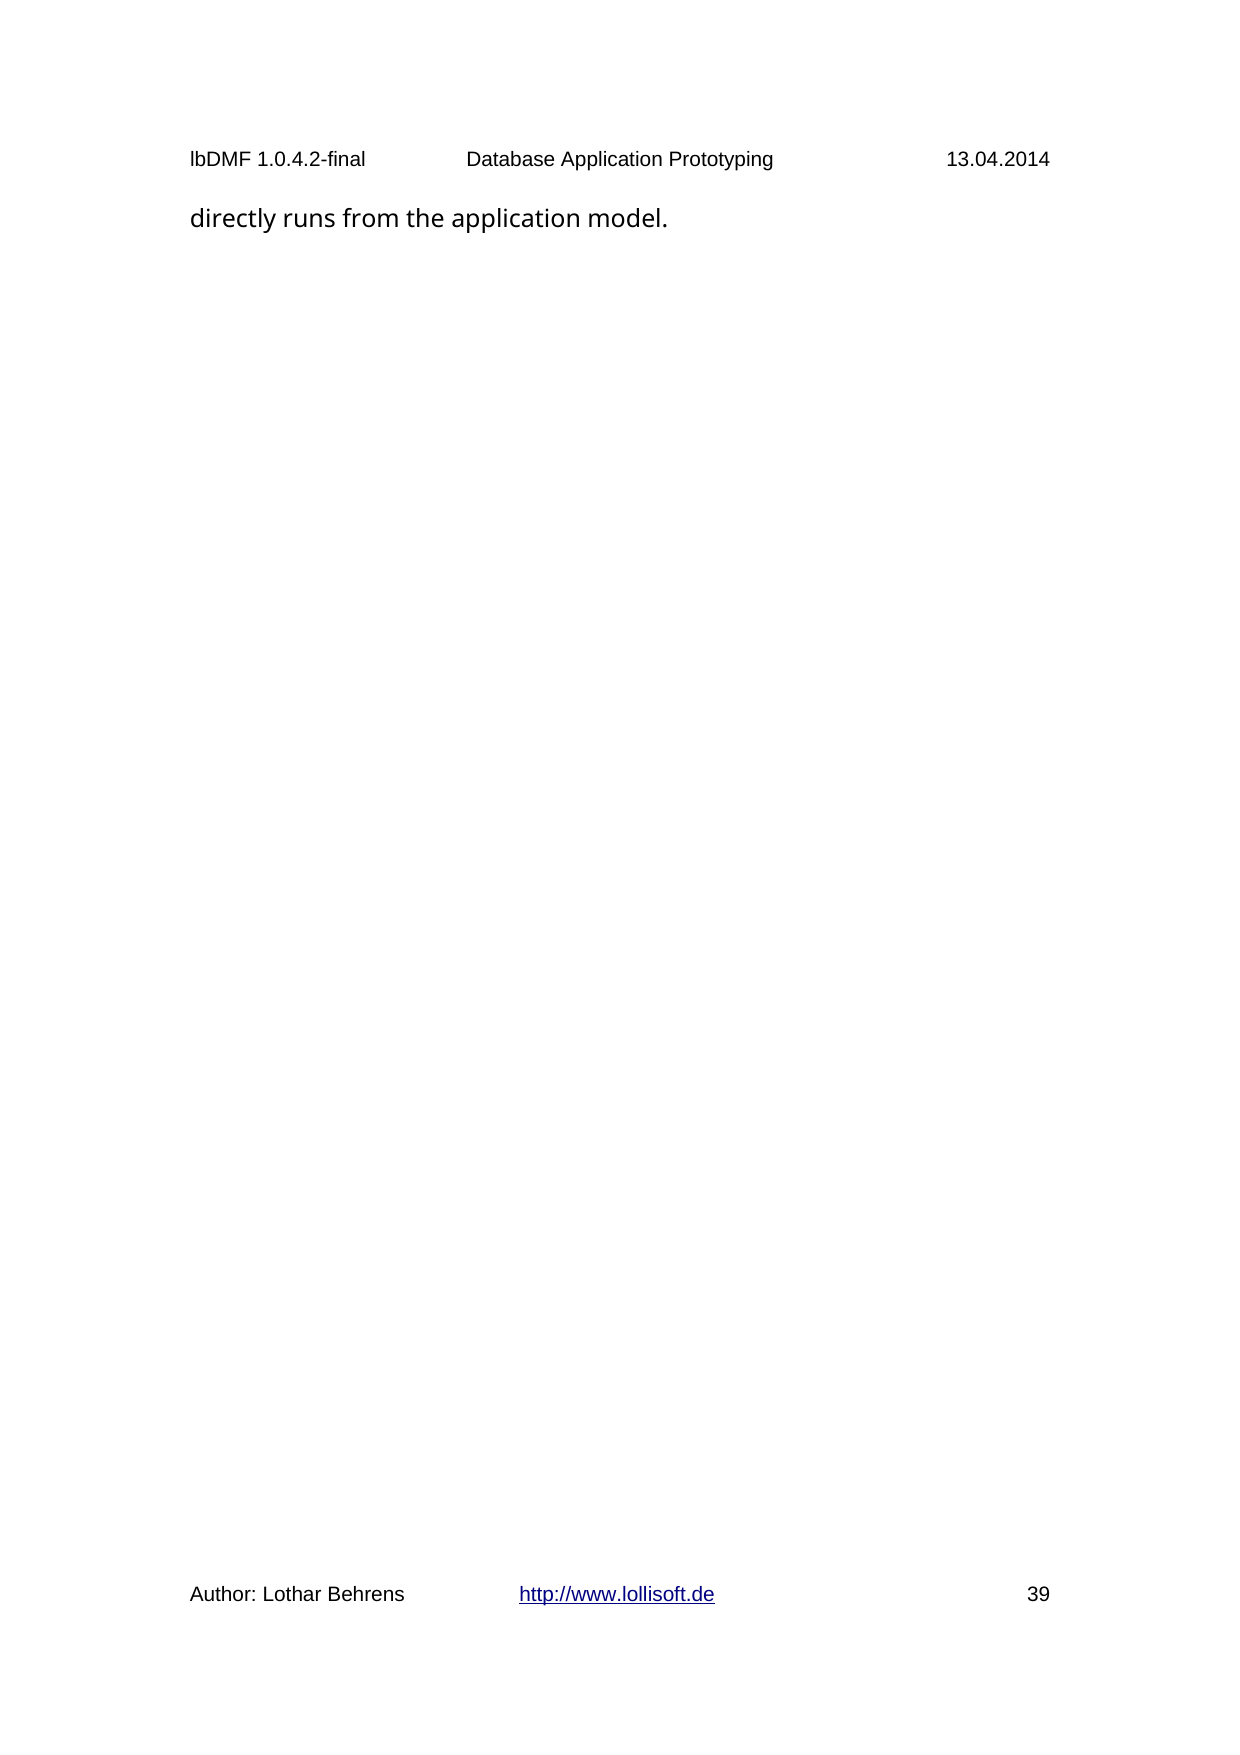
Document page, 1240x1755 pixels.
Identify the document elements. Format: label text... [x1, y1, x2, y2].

text directly runs from the application model. [189, 201, 1050, 235]
